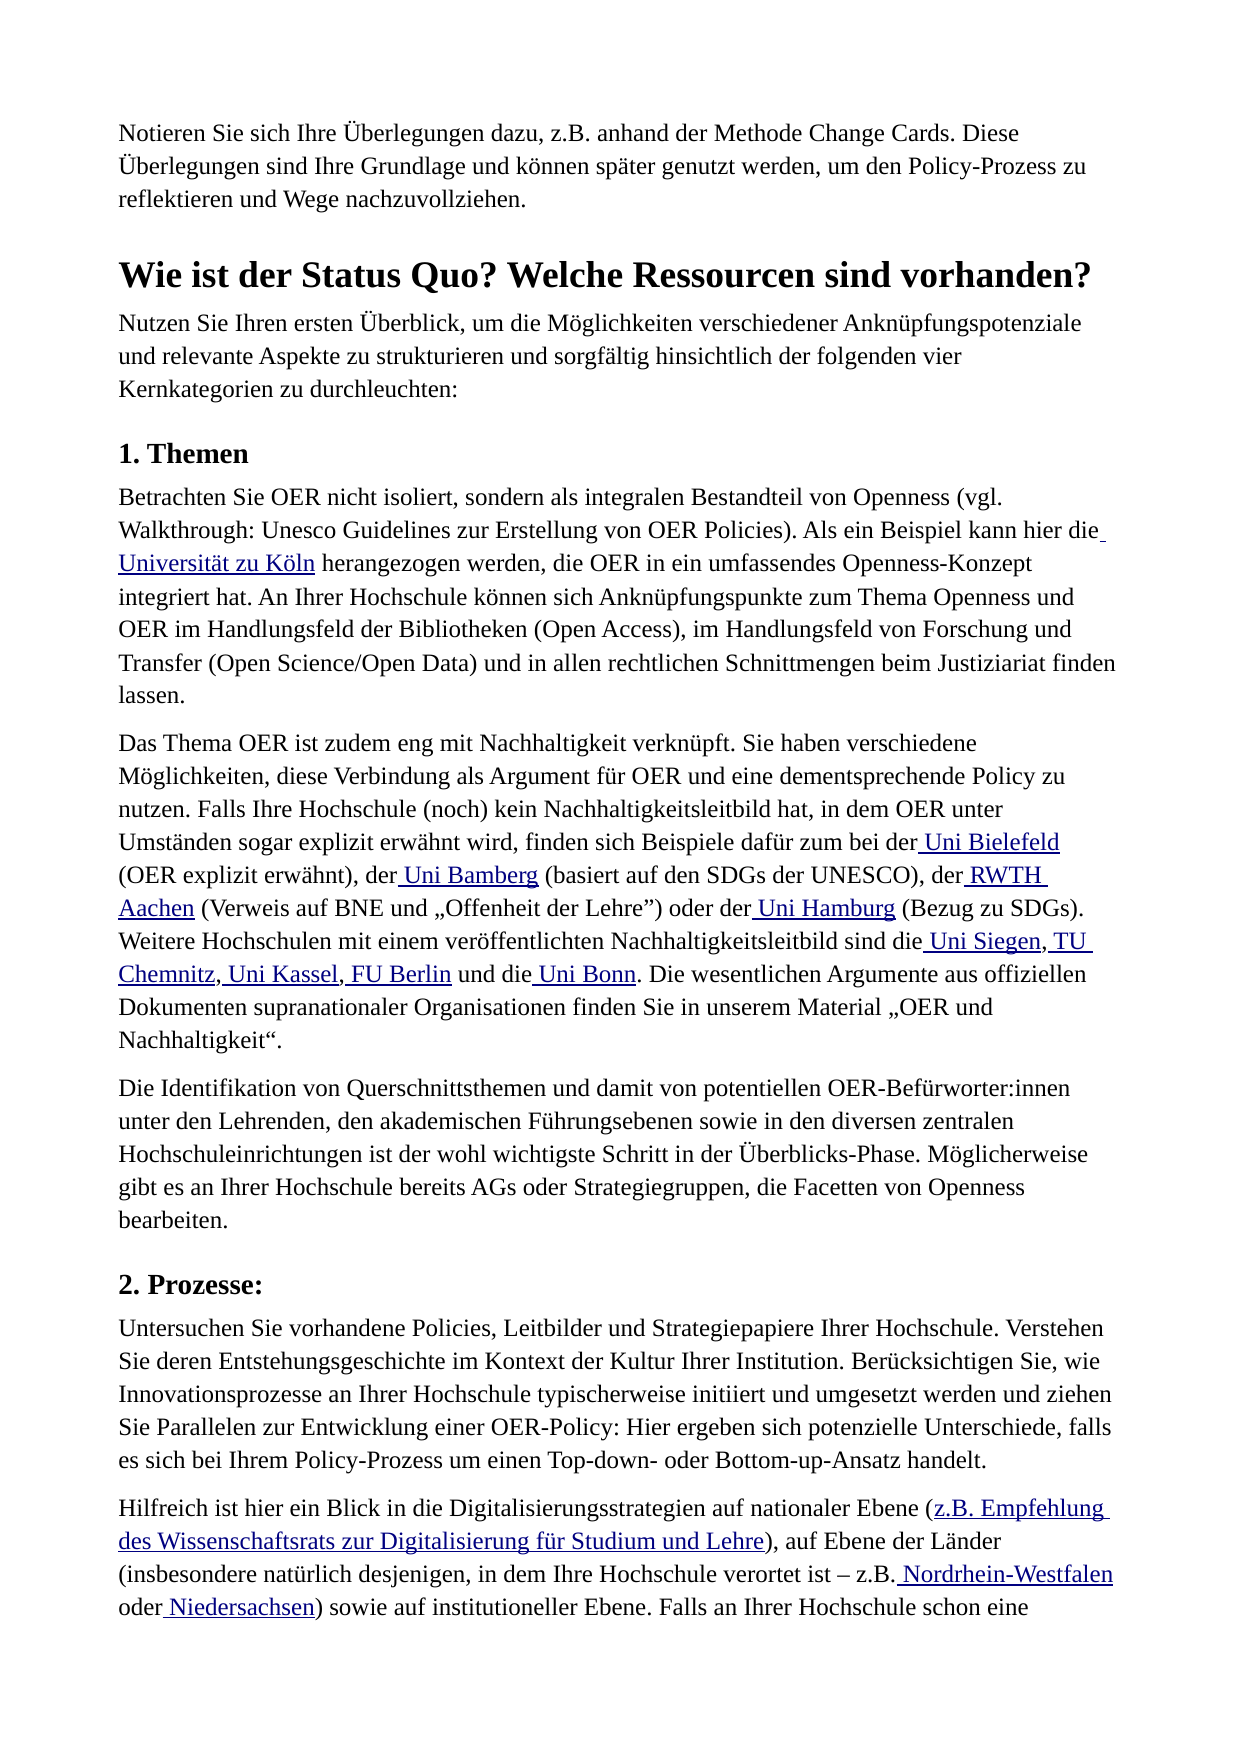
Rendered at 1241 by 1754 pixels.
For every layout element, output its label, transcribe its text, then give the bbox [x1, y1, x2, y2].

subtitle 2. Prozesse: [118, 1267, 1122, 1301]
subtitle Wie ist der Status Quo? Welche Ressourcen sind vorhanden? [118, 253, 1122, 296]
text Notieren Sie sich Ihre Überlegungen dazu, z.B. anhand der Methode Change Cards. Diese Überlegungen sind Ihre Grundlage und können später genutzt werden, um den Policy-Prozess zu reflektieren und Wege nachzuvollziehen. [118, 118, 1122, 213]
text Hilfreich ist hier ein Blick in die Digitalisierungsstrategien auf nationaler Ebene (z.B. Empfehlung des Wissenschaftsrats zur Digitalisierung für Studium und Lehre), auf Ebene der Länder (insbesondere natürlich desjenigen, in dem Ihre Hochschule verortet ist – z.B. Nordrhein-Westfalen oder Niedersachsen) sowie auf institutioneller Ebene. Falls an Ihrer Hochschule schon eine [118, 1493, 1122, 1621]
text Nutzen Sie Ihren ersten Überblick, um die Möglichkeiten verschiedener Anknüpfungspotenziale und relevante Aspekte zu strukturieren und sorgfältig hinsichtlich der folgenden vier Kernkategorien zu durchleuchten: [118, 308, 1122, 403]
text Untersuchen Sie vorhandene Policies, Leitbilder und Strategiepapiere Ihrer Hochschule. Verstehen Sie deren Entstehungsgeschichte im Kontext der Kultur Ihrer Institution. Berücksichtigen Sie, wie Innovationsprozesse an Ihrer Hochschule typischerweise initiiert und umgesetzt werden und ziehen Sie Parallelen zur Entwicklung einer OER-Policy: Hier ergeben sich potenzielle Unterschiede, falls es sich bei Ihrem Policy-Prozess um einen Top-down- oder Bottom-up-Ansatz handelt. [118, 1313, 1122, 1474]
text Betrachten Sie OER nicht isoliert, sondern als integralen Bestandteil von Openness (vgl. Walkthrough: Unesco Guidelines zur Erstellung von OER Policies). Als ein Beispiel kann hier die Universität zu Köln herangezogen werden, die OER in ein umfassendes Openness-Konzept integriert hat. An Ihrer Hochschule können sich Anknüpfungspunkte zum Thema Openness und OER im Handlungsfeld der Bibliotheken (Open Access), im Handlungsfeld von Forschung und Transfer (Open Science/Open Data) und in allen rechtlichen Schnittmengen beim Justiziariat finden lassen. [118, 482, 1122, 709]
text Das Thema OER ist zudem eng mit Nachhaltigkeit verknüpft. Sie haben verschiedene Möglichkeiten, diese Verbindung als Argument für OER und eine dementsprechende Policy zu nutzen. Falls Ihre Hochschule (noch) kein Nachhaltigkeitsleitbild hat, in dem OER unter Umständen sogar explizit erwähnt wird, finden sich Beispiele dafür zum bei der Uni Bielefeld (OER explizit erwähnt), der Uni Bamberg (basiert auf den SDGs der UNESCO), der RWTH Aachen (Verweis auf BNE und „Offenheit der Lehre”) oder der Uni Hamburg (Bezug zu SDGs). Weitere Hochschulen mit einem veröffentlichten Nachhaltigkeitsleitbild sind die Uni Siegen, TU Chemnitz, Uni Kassel, FU Berlin und die Uni Bonn. Die wesentlichen Argumente aus offiziellen Dokumenten supranationaler Organisationen finden Sie in unserem Material „OER und Nachhaltigkeit“. [118, 728, 1122, 1054]
text Die Identifikation von Querschnittsthemen und damit von potentiellen OER-Befürworter:innen unter den Lehrenden, den akademischen Führungsebenen sowie in den diversen zentralen Hochschuleinrichtungen ist der wohl wichtigste Schritt in der Überblicks-Phase. Möglicherweise gibt es an Ihrer Hochschule bereits AGs oder Strategiegruppen, die Facetten von Openness bearbeiten. [118, 1073, 1122, 1234]
subtitle 1. Themen [118, 436, 1122, 470]
